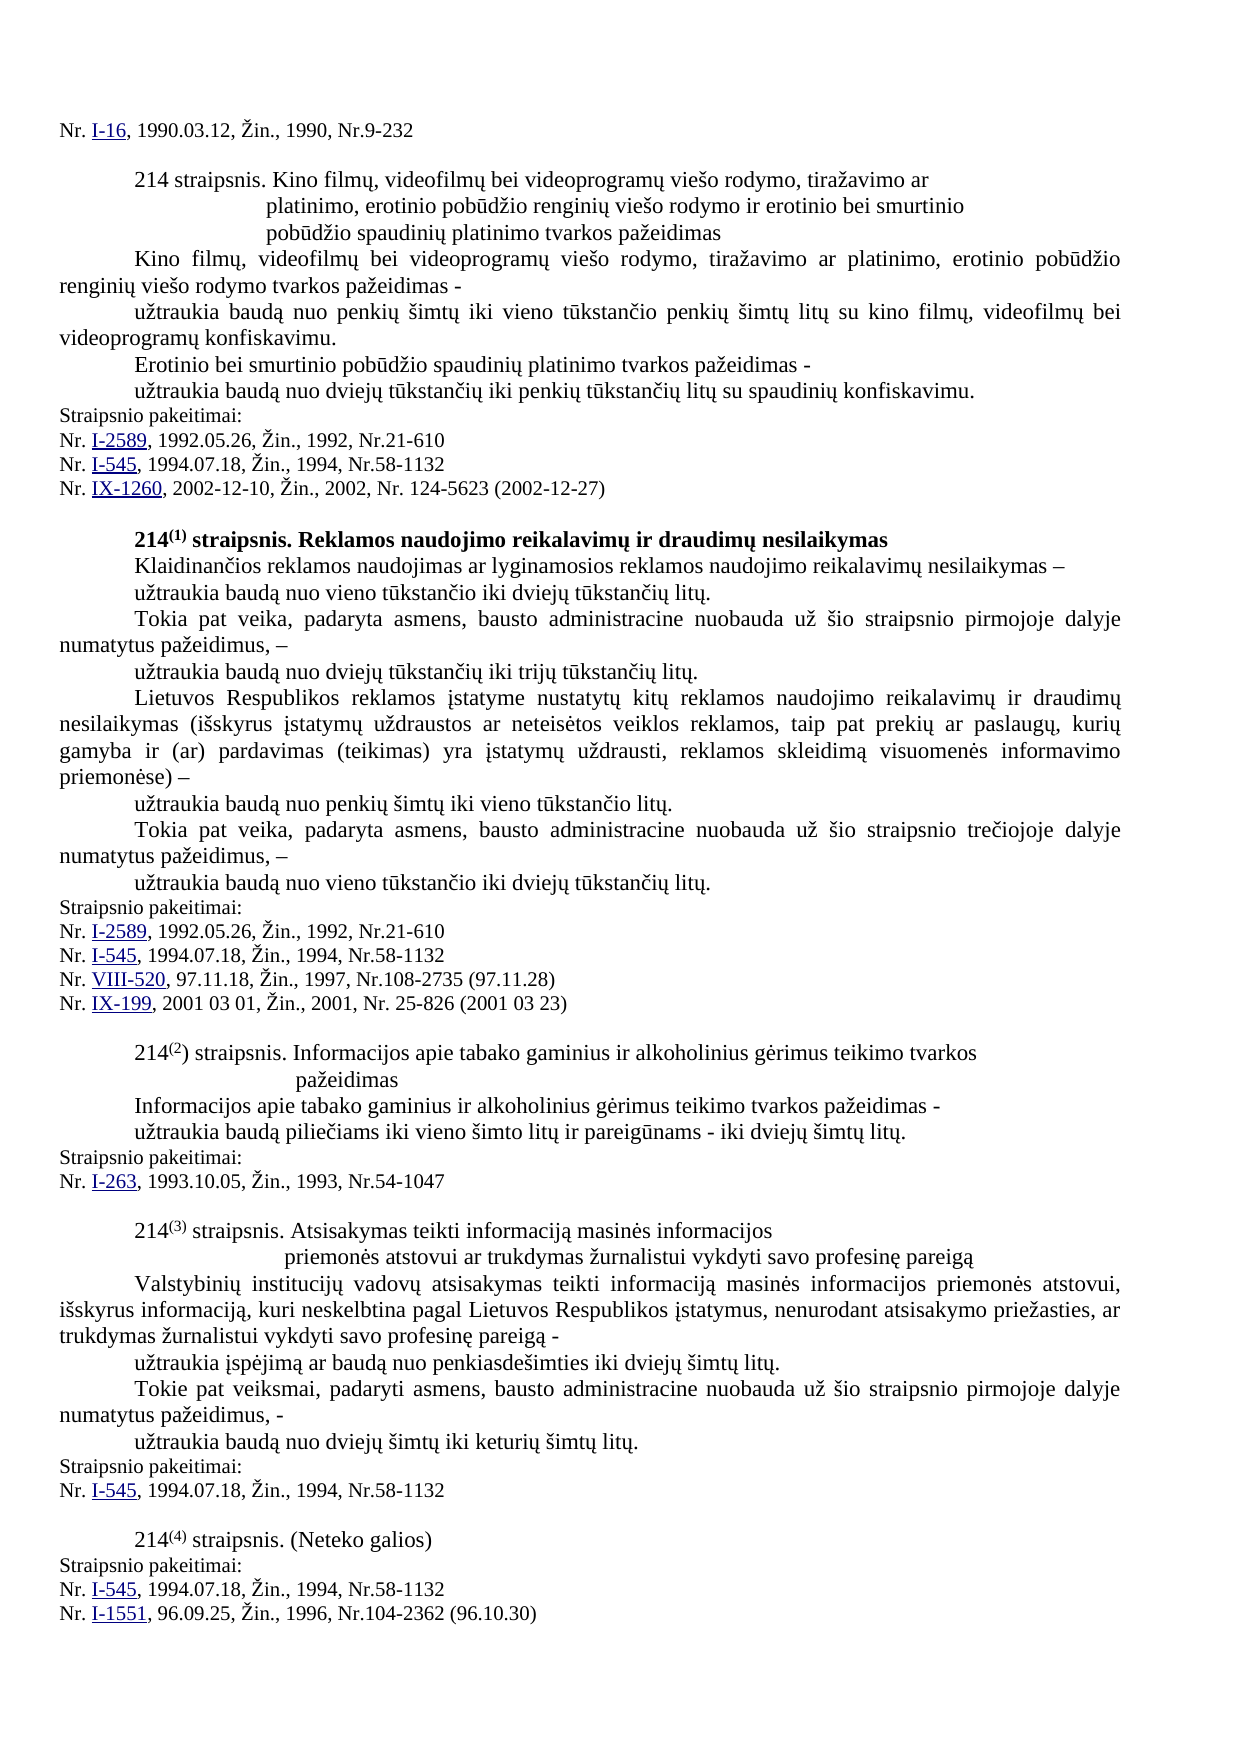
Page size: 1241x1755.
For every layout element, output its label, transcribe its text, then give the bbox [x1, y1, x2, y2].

text Tokia pat veika, padaryta asmens, bausto administracine nuobauda už šio straipsnio trečiojoje dalyje numatytus pažeidimus, – [59, 816, 1122, 869]
text Klaidinančios reklamos naudojimas ar lyginamosios reklamos naudojimo reikalavimų nesilaikymas – [59, 552, 1122, 579]
text Nr. I-545, 1994.07.18, Žin., 1994, Nr.58-1132 [59, 1478, 1122, 1502]
text Nr. I-545, 1994.07.18, Žin., 1994, Nr.58-1132 [59, 943, 1122, 967]
text užtraukia baudą nuo dviejų tūkstančių iki trijų tūkstančių litų. [59, 658, 1122, 684]
text Nr. I-545, 1994.07.18, Žin., 1994, Nr.58-1132 [59, 1577, 1122, 1601]
text Informacijos apie tabako gaminius ir alkoholinius gėrimus teikimo tvarkos pažeidimas - [59, 1092, 1122, 1118]
text Straipsnio pakeitimai: [59, 403, 1122, 427]
text 214(2) straipsnis. Informacijos apie tabako gaminius ir alkoholinius gėrimus teikimo tvarkos [59, 1039, 1122, 1066]
text Nr. I-16, 1990.03.12, Žin., 1990, Nr.9-232 [59, 118, 1122, 142]
text pobūdžio spaudinių platinimo tvarkos pažeidimas [134, 219, 1122, 245]
text užtraukia įspėjimą ar baudą nuo penkiasdešimties iki dviejų šimtų litų. [59, 1349, 1122, 1375]
text 214(3) straipsnis. Atsisakymas teikti informaciją masinės informacijos [59, 1217, 1122, 1243]
text Straipsnio pakeitimai: [59, 895, 1122, 919]
text užtraukia baudą nuo vieno tūkstančio iki dviejų tūkstančių litų. [59, 579, 1122, 605]
text Straipsnio pakeitimai: [59, 1553, 1122, 1577]
text užtraukia baudą nuo vieno tūkstančio iki dviejų tūkstančių litų. [59, 869, 1122, 895]
text Tokie pat veiksmai, padaryti asmens, bausto administracine nuobauda už šio straipsnio pirmojoje dalyje numatytus pažeidimus, - [59, 1375, 1122, 1428]
text 214 straipsnis. Kino filmų, videofilmų bei videoprogramų viešo rodymo, tiražavimo ar [59, 166, 1122, 193]
text užtraukia baudą nuo penkių šimtų iki vieno tūkstančio penkių šimtų litų su kino filmų, videofilmų bei videoprogramų konfiskavimu. [59, 298, 1122, 351]
text Nr. VIII-520, 97.11.18, Žin., 1997, Nr.108-2735 (97.11.28) [59, 967, 1122, 991]
text užtraukia baudą nuo dviejų šimtų iki keturių šimtų litų. [59, 1428, 1122, 1454]
text Tokia pat veika, padaryta asmens, bausto administracine nuobauda už šio straipsnio pirmojoje dalyje numatytus pažeidimus, – [59, 605, 1122, 658]
text Nr. I-2589, 1992.05.26, Žin., 1992, Nr.21-610 [59, 919, 1122, 943]
text Erotinio bei smurtinio pobūdžio spaudinių platinimo tvarkos pažeidimas - [59, 351, 1122, 377]
text Nr. I-263, 1993.10.05, Žin., 1993, Nr.54-1047 [59, 1169, 1122, 1193]
text 214(4) straipsnis. (Neteko galios) [59, 1526, 1122, 1553]
text užtraukia baudą nuo penkių šimtų iki vieno tūkstančio litų. [59, 789, 1122, 816]
text Nr. I-2589, 1992.05.26, Žin., 1992, Nr.21-610 [59, 427, 1122, 452]
text Nr. IX-1260, 2002-12-10, Žin., 2002, Nr. 124-5623 (2002-12-27) [59, 476, 1122, 500]
text užtraukia baudą nuo dviejų tūkstančių iki penkių tūkstančių litų su spaudinių konfiskavimu. [59, 377, 1122, 403]
text užtraukia baudą piliečiams iki vieno šimto litų ir pareigūnams - iki dviejų šimtų litų. [59, 1118, 1122, 1145]
text Nr. I-545, 1994.07.18, Žin., 1994, Nr.58-1132 [59, 452, 1122, 476]
text pažeidimas [59, 1066, 1122, 1092]
text priemonės atstovui ar trukdymas žurnalistui vykdyti savo profesinę pareigą [284, 1243, 1122, 1270]
text Kino filmų, videofilmų bei videoprogramų viešo rodymo, tiražavimo ar platinimo, erotinio pobūdžio renginių viešo rodymo tvarkos pažeidimas - [59, 245, 1122, 298]
text Nr. IX-199, 2001 03 01, Žin., 2001, Nr. 25-826 (2001 03 23) [59, 991, 1122, 1015]
text Straipsnio pakeitimai: [59, 1145, 1122, 1169]
text platinimo, erotinio pobūdžio renginių viešo rodymo ir erotinio bei smurtinio [134, 193, 1122, 219]
text 214(1) straipsnis. Reklamos naudojimo reikalavimų ir draudimų nesilaikymas [59, 526, 1122, 552]
text Valstybinių institucijų vadovų atsisakymas teikti informaciją masinės informacijos priemonės atstovui, išskyrus informaciją, kuri neskelbtina pagal Lietuvos Respublikos įstatymus, nenurodant atsisakymo priežasties, ar trukdymas žurnalistui vykdyti savo profesinę pareigą - [59, 1270, 1122, 1349]
text Straipsnio pakeitimai: [59, 1454, 1122, 1478]
text Nr. I-1551, 96.09.25, Žin., 1996, Nr.104-2362 (96.10.30) [59, 1601, 1122, 1625]
text Lietuvos Respublikos reklamos įstatyme nustatytų kitų reklamos naudojimo reikalavimų ir draudimų nesilaikymas (išskyrus įstatymų uždraustos ar neteisėtos veiklos reklamos, taip pat prekių ar paslaugų, kurių gamyba ir (ar) pardavimas (teikimas) yra įstatymų uždrausti, reklamos skleidimą visuomenės informavimo priemonėse) – [59, 684, 1122, 789]
